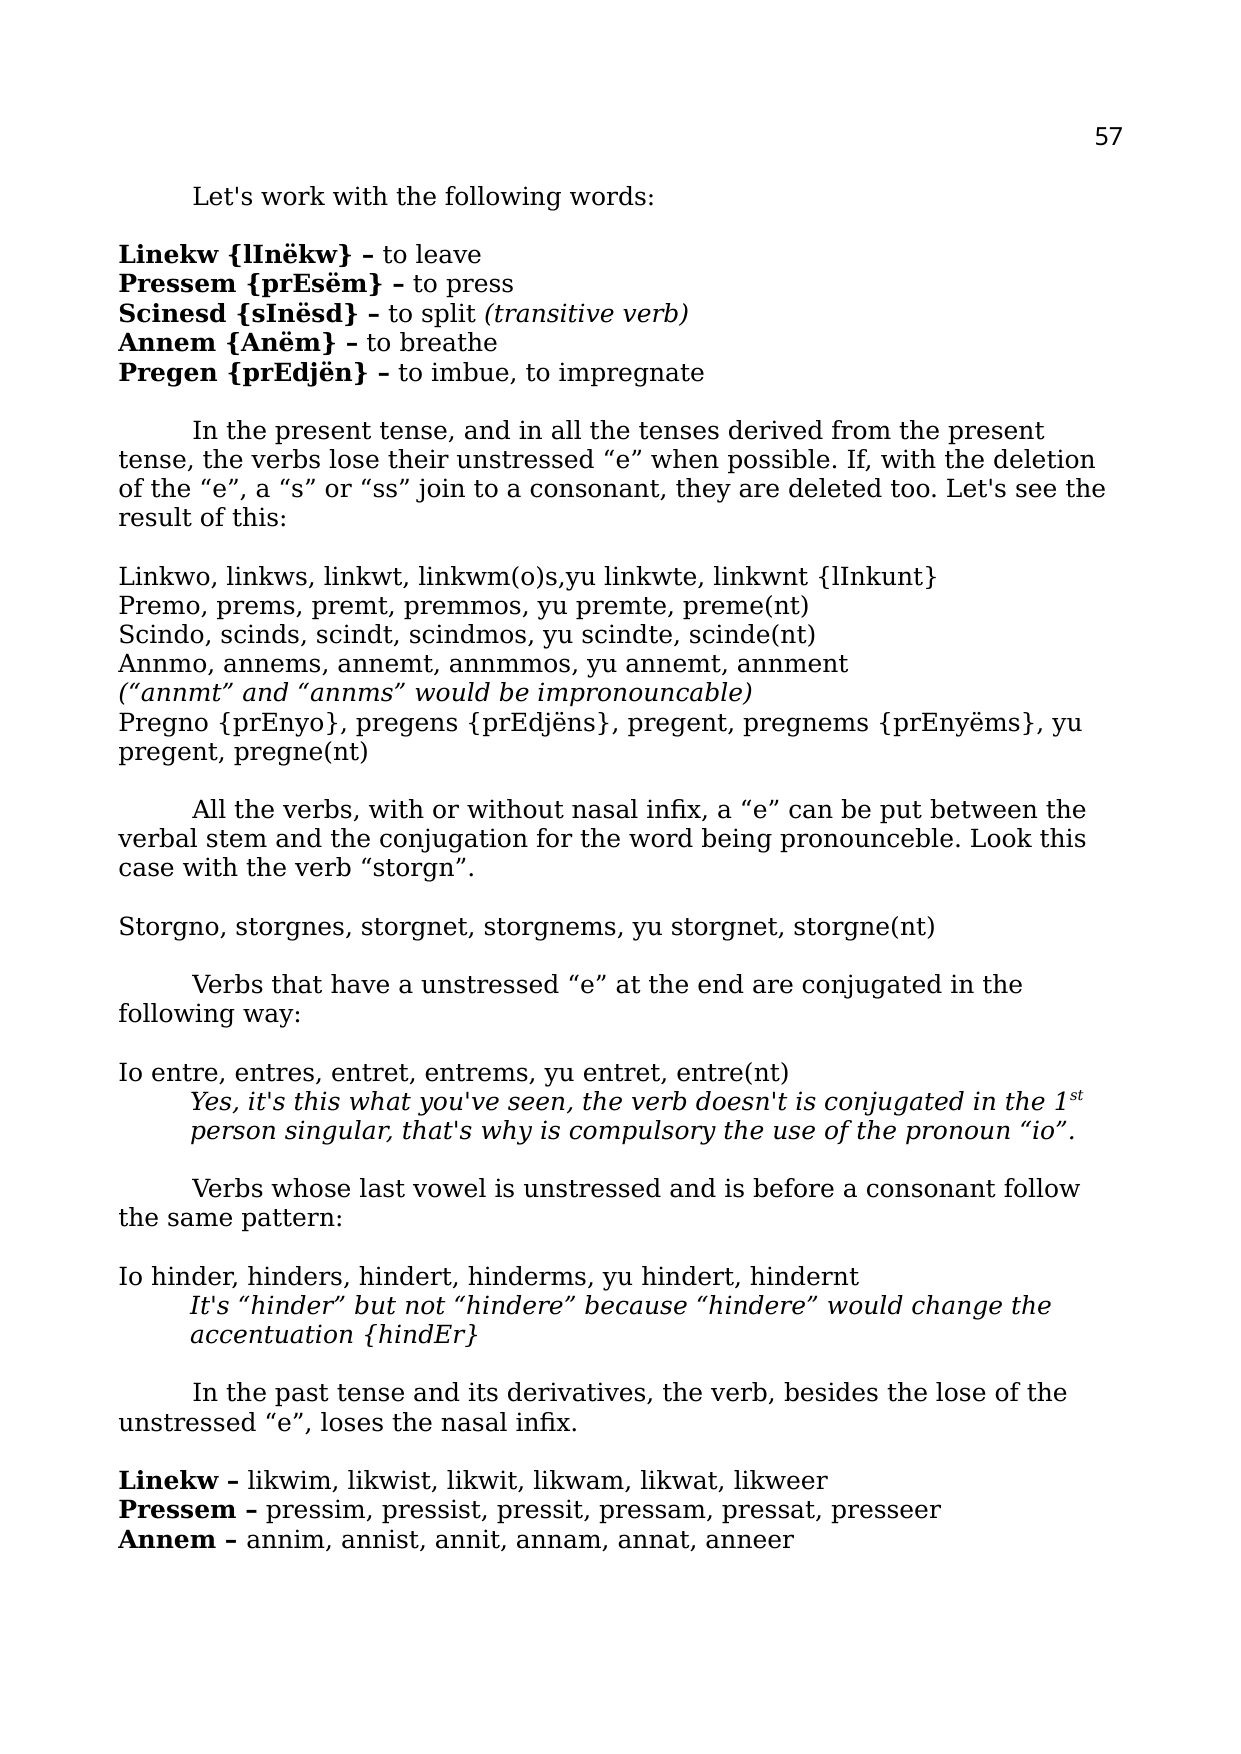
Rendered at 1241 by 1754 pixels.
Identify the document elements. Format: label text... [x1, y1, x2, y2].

text In the present tense, and in all the tenses derived from the present tense, the verbs lose their unstressed “e” when possible. If, with the deletion of the “e”, a “s” or “ss” join to a consonant, they are deleted too. Let's see the result of this: [118, 416, 1123, 533]
text Yes, it's this what you've seen, the verb doesn't is conjugated in the 1st person singular, that's why is compulsory the use of the pronoun “io”. [190, 1087, 1123, 1145]
text Verbs that have a unstressed “e” at the end are conjugated in the following way: [118, 970, 1123, 1028]
text Io entre, entres, entret, entrems, yu entret, entre(nt) [118, 1058, 1123, 1087]
text Linekw {lInëkw} – to leave [118, 240, 1123, 269]
text Linekw – likwim, likwist, likwit, likwam, likwat, likweer [118, 1466, 1123, 1495]
text Linkwo, linkws, linkwt, linkwm(o)s,yu linkwte, linkwnt {lInkunt} [118, 562, 1123, 591]
text Annem – annim, annist, annit, annam, annat, anneer [118, 1525, 1123, 1554]
text Io hinder, hinders, hindert, hinderms, yu hindert, hindernt [118, 1262, 1123, 1291]
text Pressem – pressim, pressist, pressit, pressam, pressat, presseer [118, 1495, 1123, 1525]
text It's “hinder” but not “hindere” because “hindere” would change the accentuation {hindEr} [190, 1291, 1123, 1349]
text Annem {Anëm} – to breathe [118, 328, 1123, 357]
text Scindo, scinds, scindt, scindmos, yu scindte, scinde(nt) [118, 620, 1123, 649]
text Pregen {prEdjën} – to imbue, to impregnate [118, 357, 1123, 387]
text Premo, prems, premt, premmos, yu premte, preme(nt) [118, 591, 1123, 620]
text Annmo, annems, annemt, annmmos, yu annemt, annment [118, 649, 1123, 678]
text (“annmt” and “annms” would be impronouncable) [118, 678, 1123, 708]
text Scinesd {sInësd} – to split (transitive verb) [118, 299, 1123, 328]
text Pressem {prEsëm} – to press [118, 269, 1123, 299]
text All the verbs, with or without nasal infix, a “e” can be put between the verbal stem and the conjugation for the word being pronounceble. Look this case with the verb “storgn”. [118, 795, 1123, 883]
text Storgno, storgnes, storgnet, storgnems, yu storgnet, storgne(nt) [118, 912, 1123, 941]
text In the past tense and its derivatives, the verb, besides the lose of the unstressed “e”, loses the nasal infix. [118, 1378, 1123, 1437]
text Pregno {prEnyo}, pregens {prEdjëns}, pregent, pregnems {prEnyëms}, yu pregent, pregne(nt) [118, 708, 1123, 766]
text Let's work with the following words: [118, 182, 1123, 211]
text Verbs whose last vowel is unstressed and is before a consonant follow the same pattern: [118, 1174, 1123, 1233]
